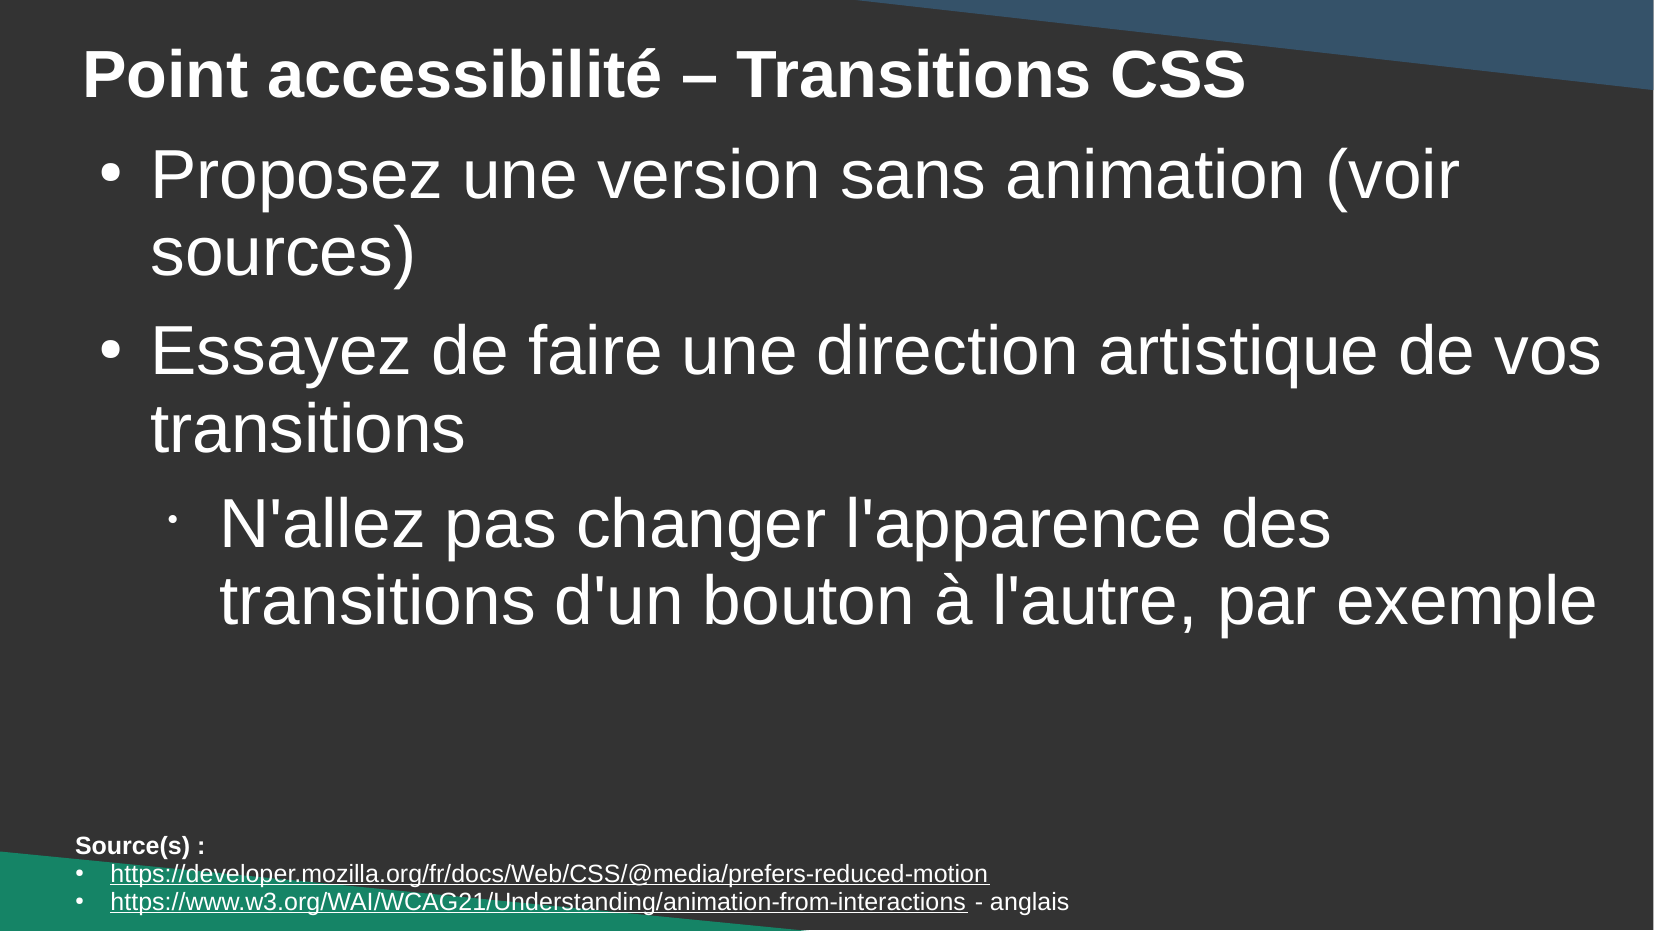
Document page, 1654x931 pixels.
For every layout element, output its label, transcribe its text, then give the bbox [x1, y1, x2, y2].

list Proposez une version sans animation (voir sources) Essayez de faire une direction artistique de vos transitions N'allez pas changer l'apparence des transitions d'un bouton à l'autre, par exemple [80, 135, 1605, 721]
text_box [855, 0, 1654, 91]
title Point accessibilité – Transitions CSS [82, 37, 1571, 122]
text_box [0, 851, 809, 931]
text_box Source(s) : https://developer.mozilla.org/fr/docs/Web/CSS/@media/prefers-reduced-motion https://www.w3.org/WAI/WCAG21/Understanding/animation-from-interactions - anglais [60, 824, 1546, 923]
